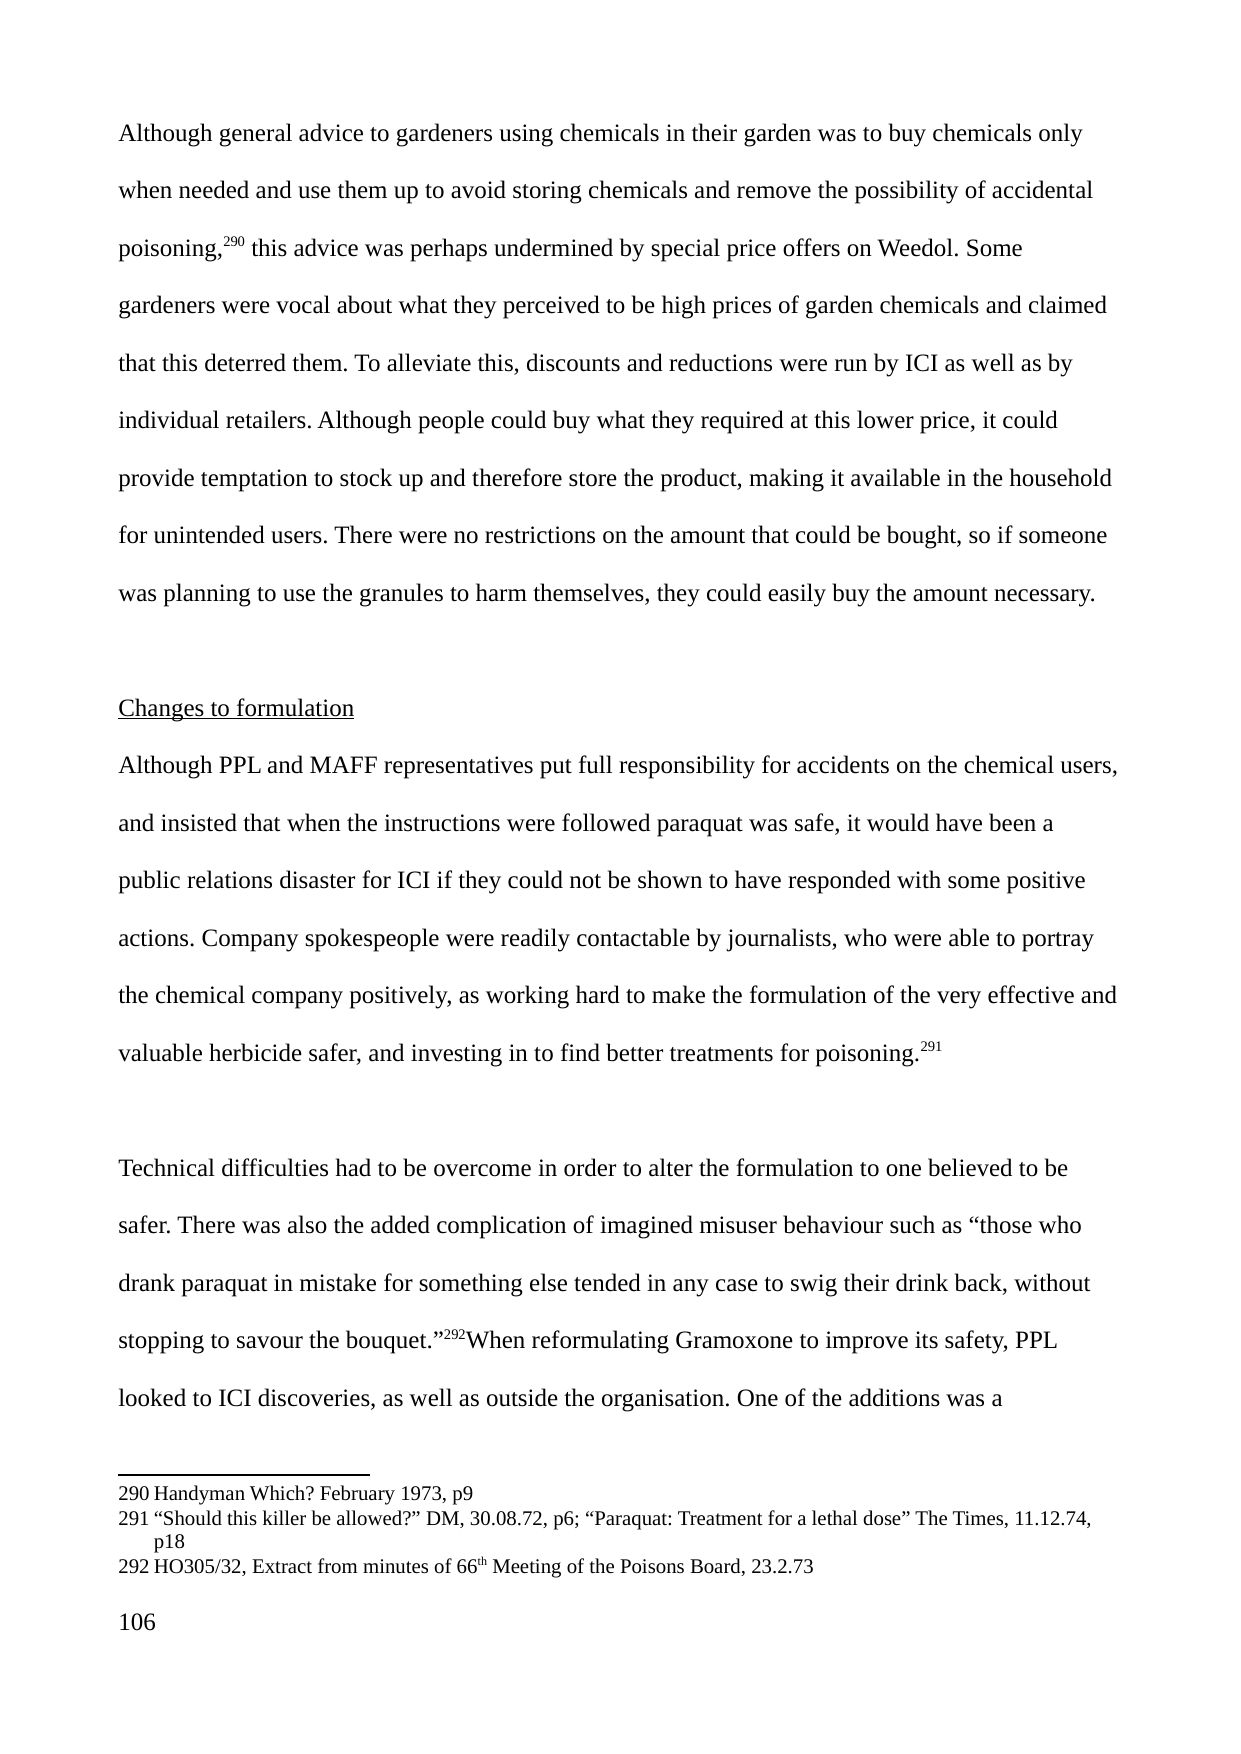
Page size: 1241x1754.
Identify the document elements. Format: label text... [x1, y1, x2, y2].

text Changes to formulation [118, 693, 1122, 722]
text “Should this killer be allowed?” DM, 30.08.72, p6; “Paraquat: Treatment for a lethal dose” The Times, 11.12.74, p18 [118, 1505, 1122, 1553]
text Although general advice to gardeners using chemicals in their garden was to buy chemicals only when needed and use them up to avoid storing chemicals and remove the possibility of accidental poisoning, this advice was perhaps undermined by special price offers on Weedol. Some gardeners were vocal about what they perceived to be high prices of garden chemicals and claimed that this deterred them. To alleviate this, discounts and reductions were run by ICI as well as by individual retailers. Although people could buy what they required at this lower price, it could provide temptation to stock up and therefore store the product, making it available in the household for unintended users. There were no restrictions on the amount that could be bought, so if someone was planning to use the granules to harm themselves, they could easily buy the amount necessary. [118, 118, 1122, 607]
text Although PPL and MAFF representatives put full responsibility for accidents on the chemical users, and insisted that when the instructions were followed paraquat was safe, it would have been a public relations disaster for ICI if they could not be shown to have responded with some positive actions. Company spokespeople were readily contactable by journalists, who were able to portray the chemical company positively, as working hard to make the formulation of the very effective and valuable herbicide safer, and investing in to find better treatments for poisoning. [118, 751, 1122, 1067]
text Handyman Which? February 1973, p9 [118, 1481, 1122, 1505]
text Technical difficulties had to be overcome in order to alter the formulation to one believed to be safer. There was also the added complication of imagined misuser behaviour such as “those who drank paraquat in mistake for something else tended in any case to swig their drink back, without stopping to savour the bouquet.”When reformulating Gramoxone to improve its safety, PPL looked to ICI discoveries, as well as outside the organisation. One of the additions was a [118, 1153, 1122, 1412]
text HO305/32, Extract from minutes of 66th Meeting of the Poisons Board, 23.2.73 [118, 1553, 1122, 1578]
